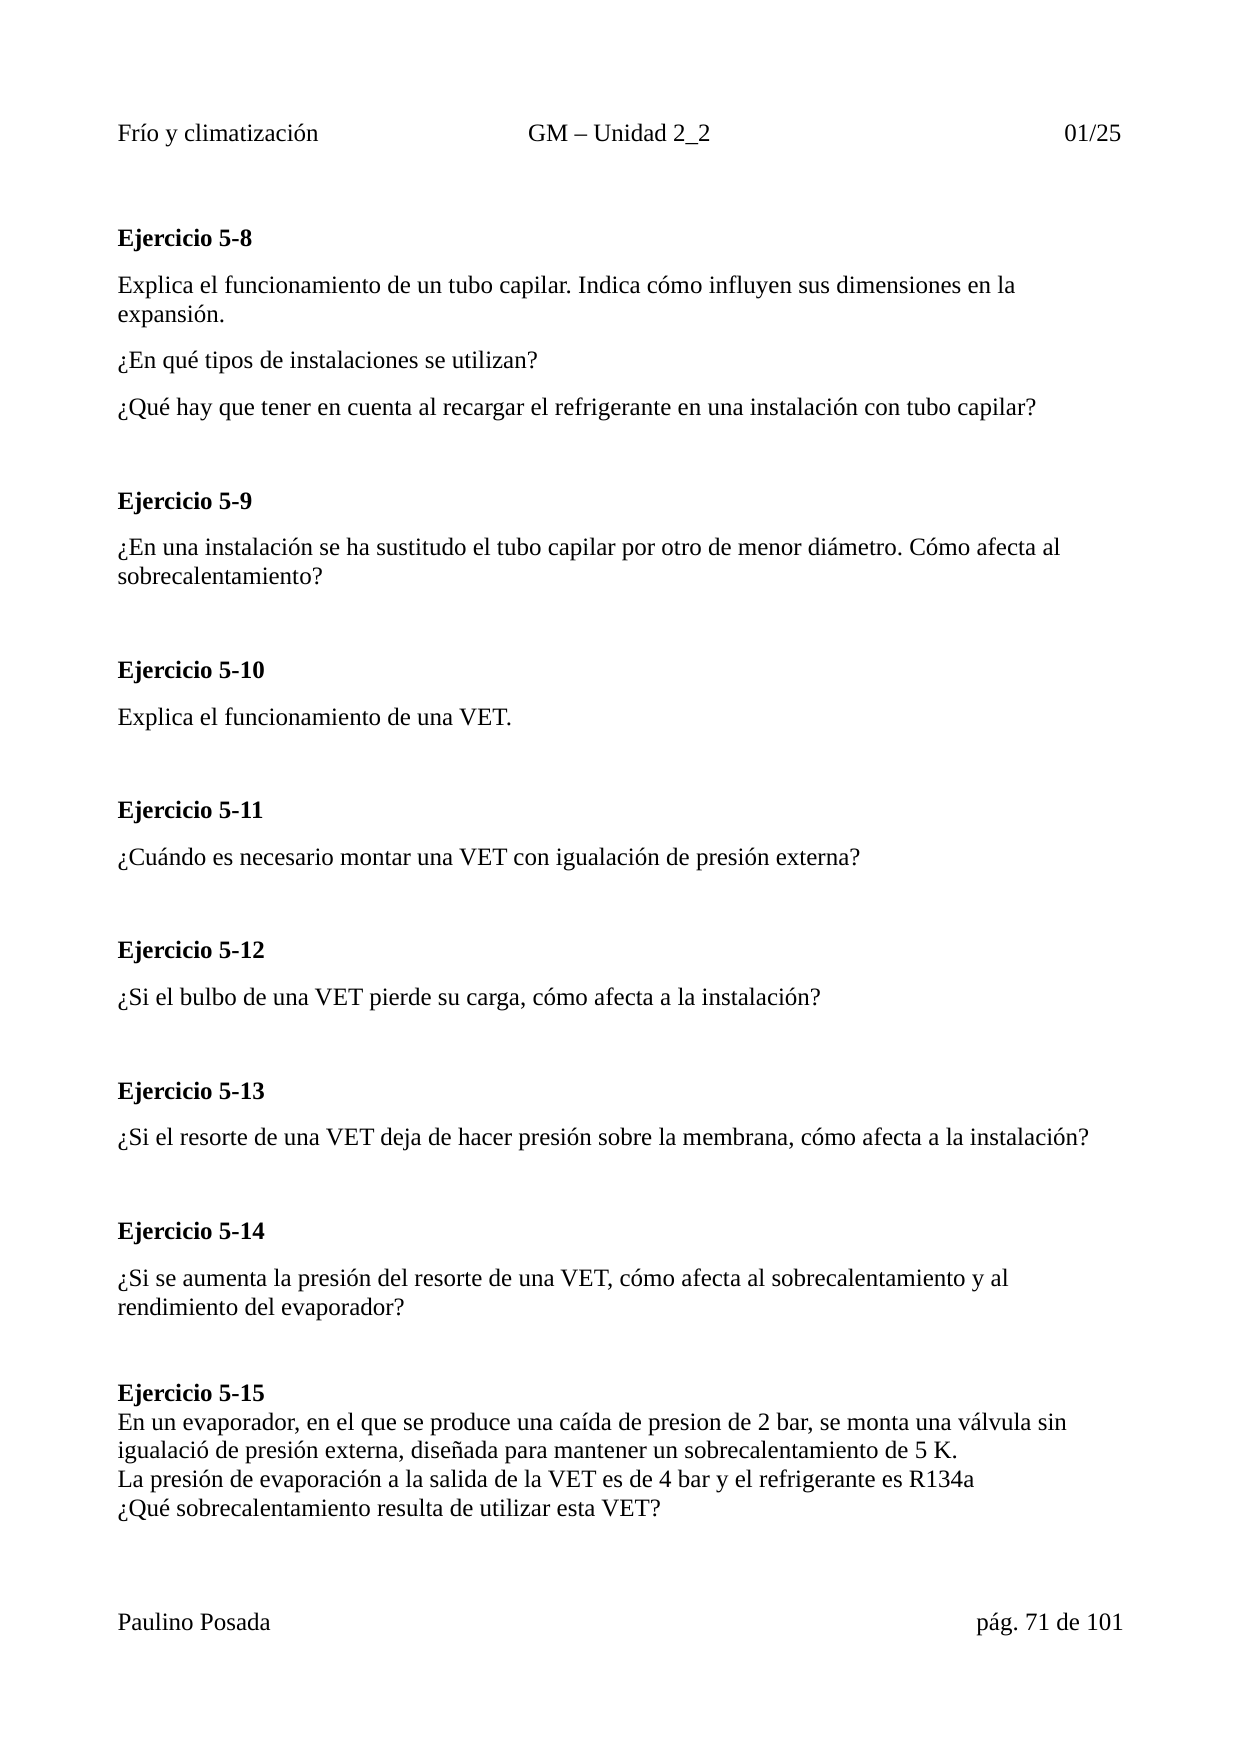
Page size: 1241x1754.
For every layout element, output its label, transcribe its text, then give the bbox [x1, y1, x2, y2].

text ¿Qué hay que tener en cuenta al recargar el refrigerante en una instalación con tubo capilar? [117, 392, 1123, 421]
text ¿Qué sobrecalentamiento resulta de utilizar esta VET? [5, 1493, 1123, 1522]
text En un evaporador, en el que se produce una caída de presion de 2 bar, se monta una válvula sin igualació de presión externa, diseñada para mantener un sobrecalentamiento de 5 K. [5, 1407, 1123, 1464]
text Ejercicio 5-15 [5, 1378, 1123, 1407]
text Ejercicio 5-9 [117, 486, 1123, 514]
text La presión de evaporación a la salida de la VET es de 4 bar y el refrigerante es R134a [5, 1464, 1123, 1493]
text ¿Si el bulbo de una VET pierde su carga, cómo afecta a la instalación? [117, 982, 1123, 1011]
text Explica el funcionamiento de una VET. [117, 702, 1123, 730]
text ¿Si se aumenta la presión del resorte de una VET, cómo afecta al sobrecalentamiento y al rendimiento del evaporador? [117, 1263, 1123, 1320]
text ¿En una instalación se ha sustitudo el tubo capilar por otro de menor diámetro. Cómo afecta al sobrecalentamiento? [117, 532, 1123, 590]
text Ejercicio 5-8 [117, 223, 1123, 252]
text Ejercicio 5-10 [117, 655, 1123, 683]
text ¿En qué tipos de instalaciones se utilizan? [117, 345, 1123, 374]
text Ejercicio 5-13 [117, 1076, 1123, 1104]
text Ejercicio 5-11 [117, 795, 1123, 824]
text ¿Cuándo es necesario montar una VET con igualación de presión externa? [117, 842, 1123, 871]
text ¿Si el resorte de una VET deja de hacer presión sobre la membrana, cómo afecta a la instalación? [117, 1122, 1123, 1151]
text Ejercicio 5-14 [117, 1216, 1123, 1245]
text Ejercicio 5-12 [117, 935, 1123, 964]
text Explica el funcionamiento de un tubo capilar. Indica cómo influyen sus dimensiones en la expansión. [117, 270, 1123, 327]
